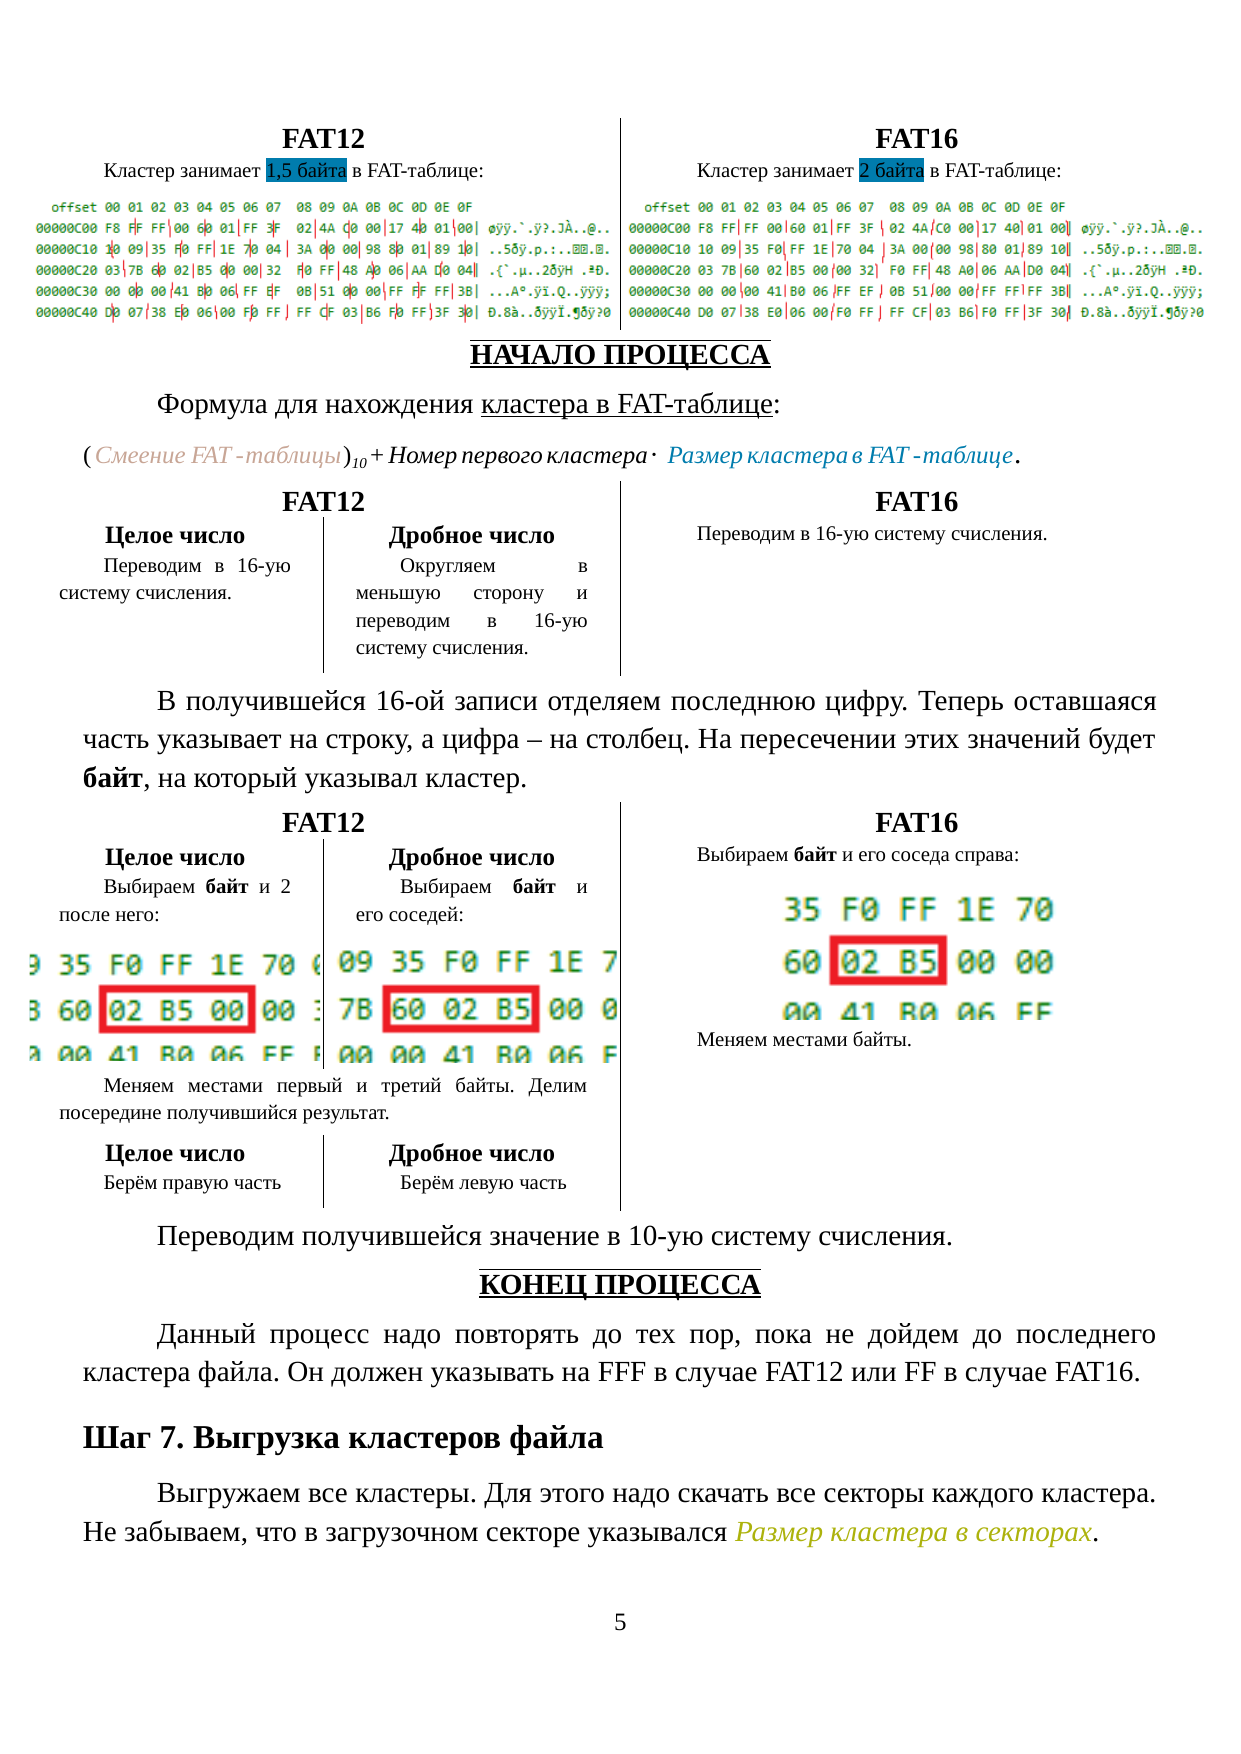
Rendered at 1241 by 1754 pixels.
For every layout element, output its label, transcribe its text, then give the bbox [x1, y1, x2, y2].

table_header Дробное число Берём левую часть [324, 1135, 620, 1208]
text Переводим получившейся значение в 10-ую систему счисления. [83, 1218, 1157, 1251]
text НАЧАЛО ПРОЦЕССА [83, 337, 1157, 371]
table_header FAT16 Переводим в 16-ую систему счисления. [621, 481, 1213, 676]
table_header Целое число Переводим в 16-ую систему счисления. [27, 517, 323, 673]
subtitle Выгрузка кластеров файла [83, 1417, 1157, 1456]
text . [83, 436, 1157, 472]
table_header Дробное число Выбираем байт и его соседей: [324, 839, 620, 1069]
picture [29, 936, 321, 1061]
table_header Целое число Берём правую часть [27, 1135, 323, 1208]
table_header FAT12 [27, 802, 620, 839]
picture [326, 936, 618, 1063]
table_header FAT16 Кластер занимает 2 байта в FAT-таблице: [621, 118, 1213, 330]
table_header Целое число Выбираем байт и 2 после него: [27, 839, 323, 1069]
table_header FAT12 Кластер занимает 1,5 байта в FAT-таблице: [27, 118, 620, 330]
table_header FAT16 Выбираем байт и его соседа справа: Меняем местами байты. [621, 802, 1213, 1211]
text В получившейся 16-ой записи отделяем последнюю цифру. Теперь оставшаяся часть указывает на строку, а цифра – на столбец. На пересечении этих значений будет байт, на который указывал кластер. [83, 683, 1157, 794]
text Данный процесс надо повторять до тех пор, пока не дойдем до последнего кластера файла. Он должен указывать на FFF в случае FAT12 или FF в случае FAT16. [83, 1316, 1157, 1388]
picture [29, 192, 618, 324]
text КОНЕЦ ПРОЦЕССА [83, 1267, 1157, 1300]
table_header Меняем местами первый и третий байты. Делим посередине получившийся результат. [27, 1069, 620, 1135]
table_header FAT12 [27, 481, 620, 517]
text Формула для нахождения кластера в FAT-таблице: [83, 387, 1157, 420]
table_header Дробное число Округляем в меньшую сторону и переводим в 16-ую систему счисления. [324, 517, 620, 673]
picture [770, 876, 1064, 1020]
text Выгружаем все кластеры. Для этого надо скачать все секторы каждого кластера. Не забываем, что в загрузочном секторе указывался Размер кластера в секторах. [83, 1475, 1157, 1547]
picture [622, 192, 1211, 324]
